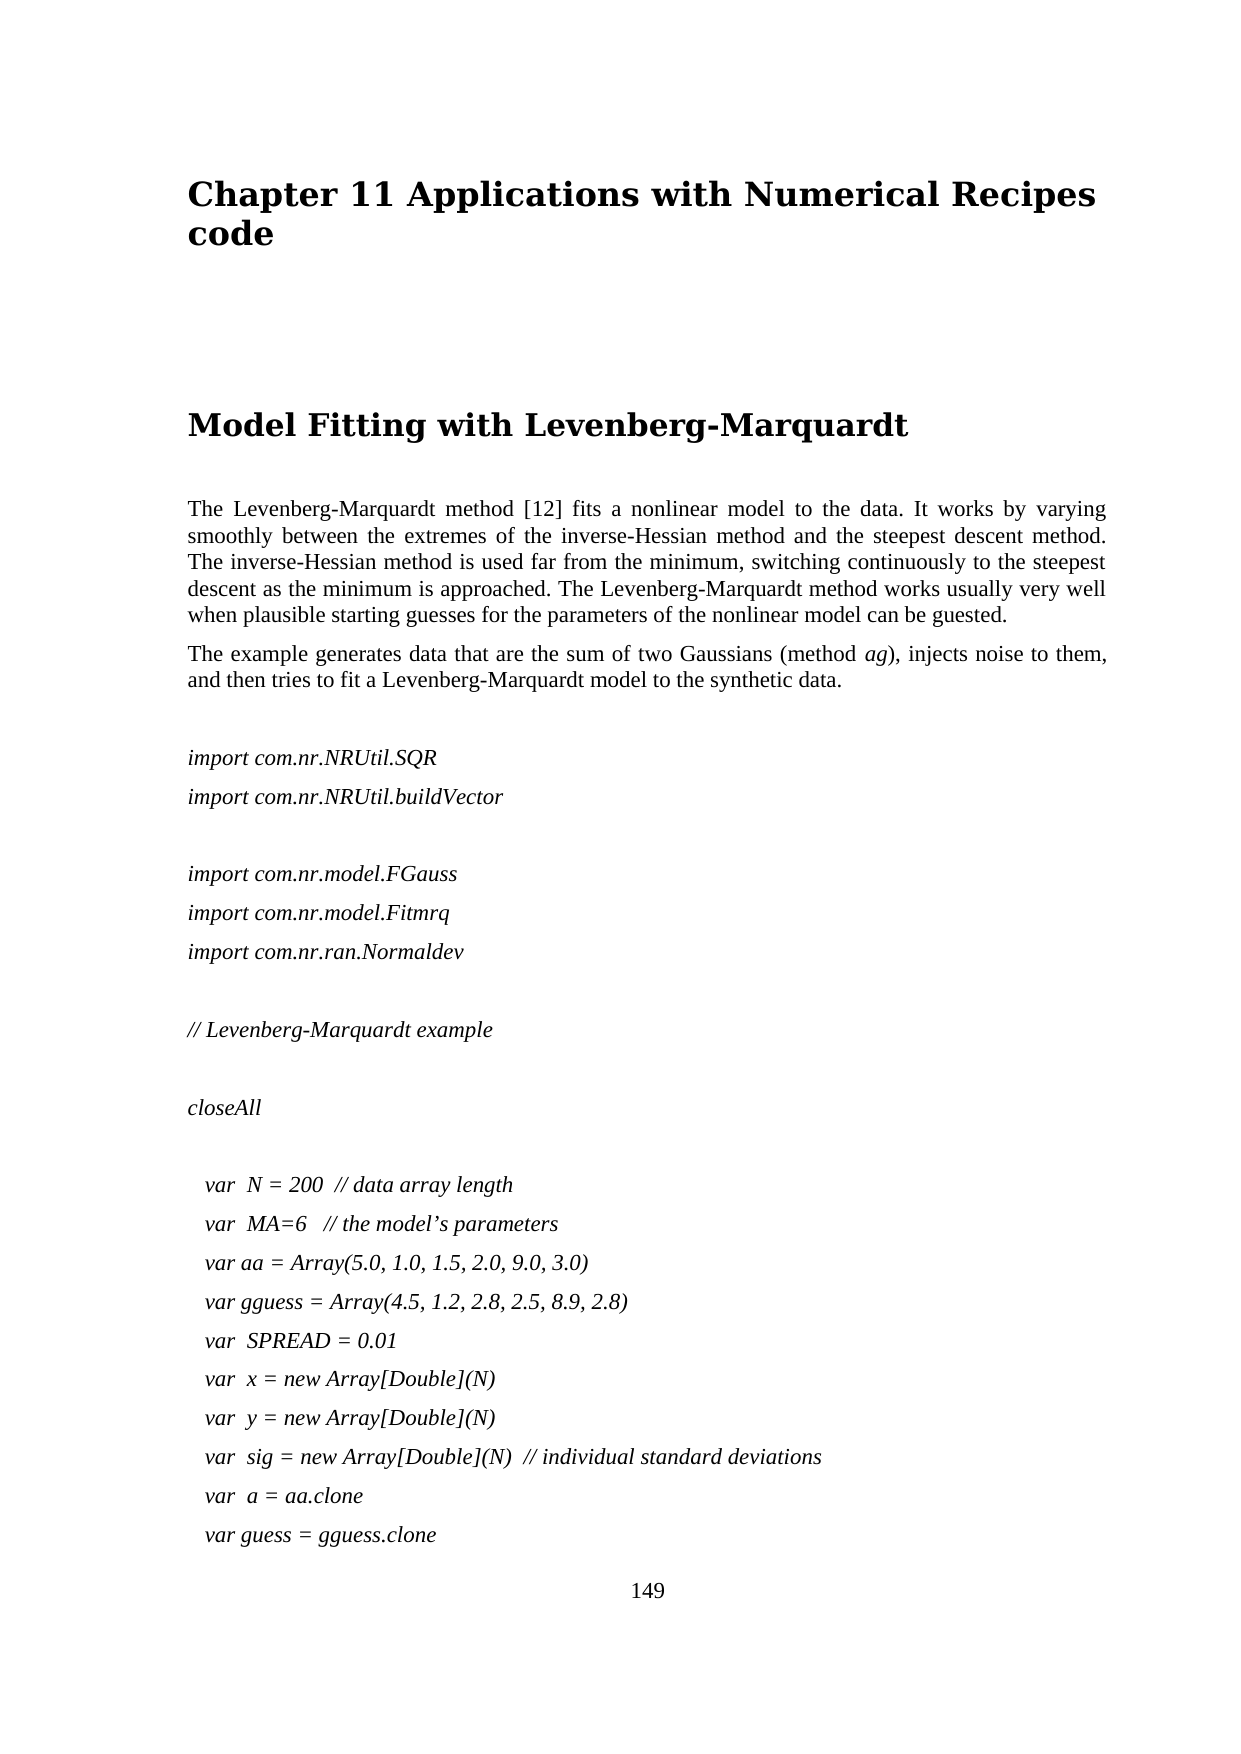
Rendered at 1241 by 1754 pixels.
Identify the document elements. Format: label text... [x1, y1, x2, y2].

text var sig = new Array[Double](N) // individual standard deviations [187, 1443, 1108, 1469]
text var guess = gguess.clone [187, 1521, 1108, 1547]
text var SPREAD = 0.01 [187, 1327, 1108, 1353]
subtitle Model Fitting with Levenberg-Marquardt [187, 407, 1108, 444]
text var N = 200 // data array length [187, 1171, 1108, 1198]
text import com.nr.ran.Normaldev [187, 938, 1108, 964]
text closeAll [187, 1093, 1108, 1120]
text var x = new Array[Double](N) [187, 1366, 1108, 1392]
text import com.nr.NRUtil.SQR [187, 744, 1108, 770]
text var gguess = Array(4.5, 1.2, 2.8, 2.5, 8.9, 2.8) [187, 1288, 1108, 1314]
text var a = aa.clone [187, 1482, 1108, 1508]
text var y = new Array[Double](N) [187, 1404, 1108, 1431]
text The Levenberg-Marquardt method [12] fits a nonlinear model to the data. It works by varying smoothly between the extremes of the inverse-Hessian method and the steepest descent method. The inverse-Hessian method is used far from the minimum, switching continuously to the steepest descent as the minimum is approached. The Levenberg-Marquardt method works usually very well when plausible starting guesses for the parameters of the nonlinear model can be guested. [187, 496, 1108, 627]
text import com.nr.model.Fitmrq [187, 899, 1108, 926]
text The example generates data that are the sum of two Gaussians (method ag), injects noise to them, and then tries to fit a Levenberg-Marquardt model to the synthetic data. [187, 640, 1108, 692]
text import com.nr.model.FGauss [187, 860, 1108, 887]
text var aa = Array(5.0, 1.0, 1.5, 2.0, 9.0, 3.0) [187, 1249, 1108, 1275]
text // Levenberg-Marquardt example [187, 1016, 1108, 1042]
text var MA=6 // the model’s parameters [187, 1210, 1108, 1236]
subtitle Chapter 11 Applications with Numerical Recipes code [187, 175, 1108, 253]
text import com.nr.NRUtil.buildVector [187, 783, 1108, 809]
